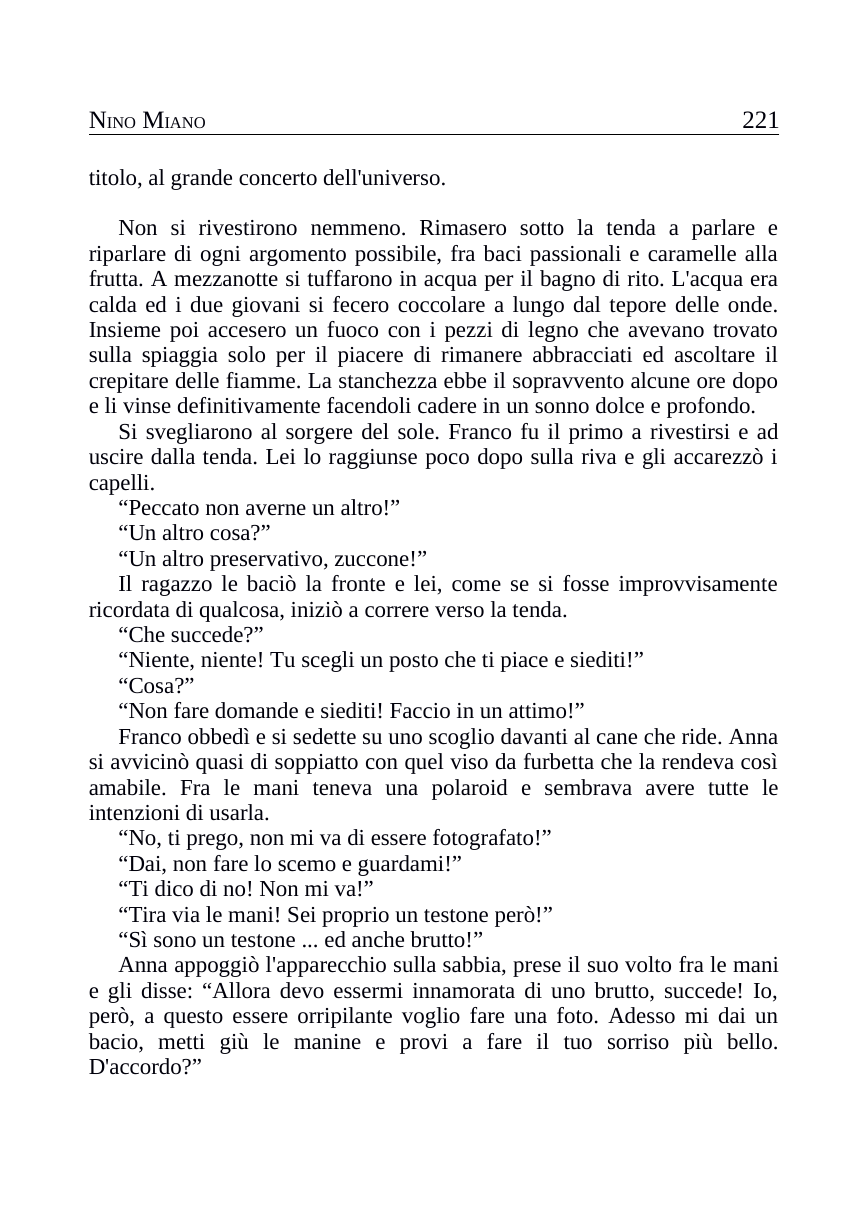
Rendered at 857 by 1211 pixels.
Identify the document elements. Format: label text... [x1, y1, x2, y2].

text “Cosa?” [88, 673, 779, 698]
text “Un altro cosa?” [88, 520, 779, 546]
text “Peccato non averne un altro!” [88, 495, 779, 520]
text “Dai, non fare lo scemo e guardami!” [88, 851, 779, 876]
text titolo, al grande concerto dell'universo. [88, 164, 779, 190]
text Il ragazzo le baciò la fronte e lei, come se si fosse improvvisamente ricordata di qualcosa, iniziò a correre verso la tenda. [88, 571, 779, 622]
text Si svegliarono al sorgere del sole. Franco fu il primo a rivestirsi e ad uscire dalla tenda. Lei lo raggiunse poco dopo sulla riva e gli accarezzò i capelli. [88, 419, 779, 495]
text Anna appoggiò l'apparecchio sulla sabbia, prese il suo volto fra le mani e gli disse: “Allora devo essermi innamorata di uno brutto, succede! Io, però, a questo essere orripilante voglio fare una foto. Adesso mi dai un bacio, metti giù le manine e provi a fare il tuo sorriso più bello. D'accordo?” [88, 952, 779, 1079]
text “Ti dico di no! Non mi va!” [88, 876, 779, 902]
text “Tira via le mani! Sei proprio un testone però!” [88, 902, 779, 927]
text “No, ti prego, non mi va di essere fotografato!” [88, 825, 779, 851]
text “Non fare domande e siediti! Faccio in un attimo!” [88, 698, 779, 724]
text Franco obbedì e si sedette su uno scoglio davanti al cane che ride. Anna si avvicinò quasi di soppiatto con quel viso da furbetta che la rendeva così amabile. Fra le mani teneva una polaroid e sembrava avere tutte le intenzioni di usarla. [88, 724, 779, 825]
text “Sì sono un testone ... ed anche brutto!” [88, 927, 779, 952]
text “Niente, niente! Tu scegli un posto che ti piace e siediti!” [88, 647, 779, 673]
text “Un altro preservativo, zuccone!” [88, 546, 779, 571]
text Non si rivestirono nemmeno. Rimasero sotto la tenda a parlare e riparlare di ogni argomento possibile, fra baci passionali e caramelle alla frutta. A mezzanotte si tuffarono in acqua per il bagno di rito. L'acqua era calda ed i due giovani si fecero coccolare a lungo dal tepore delle onde. Insieme poi accesero un fuoco con i pezzi di legno che avevano trovato sulla spiaggia solo per il piacere di rimanere abbracciati ed ascoltare il crepitare delle fiamme. La stanchezza ebbe il sopravvento alcune ore dopo e li vinse definitivamente facendoli cadere in un sonno dolce e profondo. [88, 215, 779, 419]
text “Che succede?” [88, 622, 779, 647]
